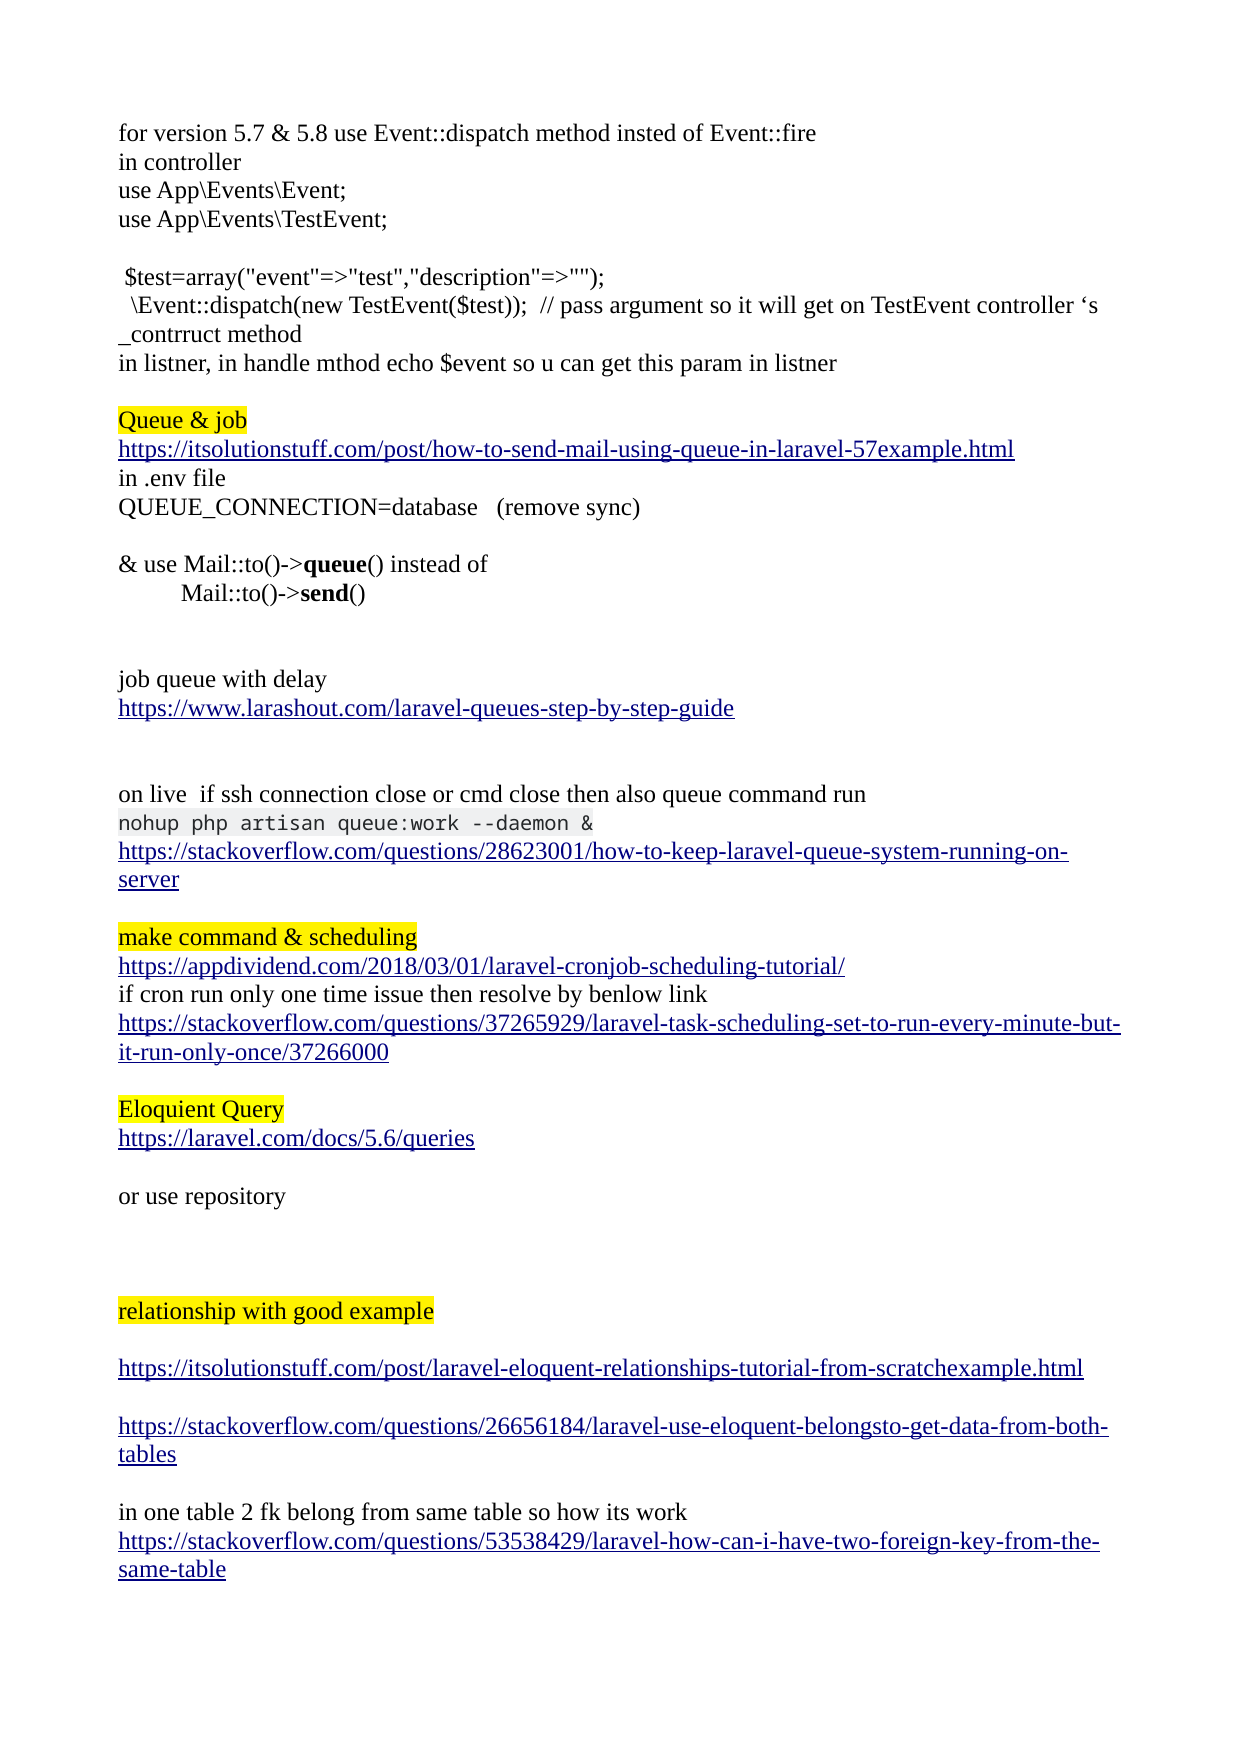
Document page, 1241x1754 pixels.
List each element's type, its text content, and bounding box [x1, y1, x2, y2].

text use App\Events\TestEvent; [118, 204, 1122, 233]
text in one table 2 fk belong from same table so how its work [118, 1497, 1122, 1526]
text in controller [118, 147, 1122, 176]
text $test=array("event"=>"test","description"=>""); [118, 262, 1122, 291]
text & use Mail::to()->queue() instead of [118, 549, 1122, 578]
text https://laravel.com/docs/5.6/queries [118, 1123, 1122, 1152]
text https://stackoverflow.com/questions/37265929/laravel-task-scheduling-set-to-run-every-minute-but-it-run-only-once/37266000 [118, 1008, 1122, 1066]
text on live if ssh connection close or cmd close then also queue command run [118, 779, 1122, 808]
text https://itsolutionstuff.com/post/laravel-eloquent-relationships-tutorial-from-scratchexample.html [118, 1353, 1122, 1382]
text for version 5.7 & 5.8 use Event::dispatch method insted of Event::fire [118, 118, 1122, 147]
text nohup php artisan queue:work --daemon & [118, 808, 1122, 836]
text https://stackoverflow.com/questions/26656184/laravel-use-eloquent-belongsto-get-data-from-both-tables [118, 1411, 1122, 1468]
text in listner, in handle mthod echo $event so u can get this param in listner [118, 348, 1122, 377]
text relationship with good example [118, 1296, 1122, 1324]
text QUEUE_CONNECTION=database (remove sync) [118, 492, 1122, 521]
text if cron run only one time issue then resolve by benlow link [118, 979, 1122, 1008]
text https://itsolutionstuff.com/post/how-to-send-mail-using-queue-in-laravel-57example.html [118, 434, 1122, 463]
text make command & scheduling [118, 922, 1122, 951]
text job queue with delay [118, 664, 1122, 693]
text Queue & job [118, 406, 1122, 434]
text \Event::dispatch(new TestEvent($test)); // pass argument so it will get on TestEvent controller ‘s _contrruct method [118, 291, 1122, 348]
text use App\Events\Event; [118, 176, 1122, 204]
text in .env file [118, 463, 1122, 492]
text or use repository [118, 1181, 1122, 1209]
text https://www.larashout.com/laravel-queues-step-by-step-guide [118, 693, 1122, 722]
text Mail::to()->send() [118, 578, 1122, 607]
text Eloquient Query [118, 1094, 1122, 1123]
text https://stackoverflow.com/questions/53538429/laravel-how-can-i-have-two-foreign-key-from-the-same-table [118, 1526, 1122, 1583]
text https://stackoverflow.com/questions/28623001/how-to-keep-laravel-queue-system-running-on-server [118, 836, 1122, 893]
text https://appdividend.com/2018/03/01/laravel-cronjob-scheduling-tutorial/ [118, 951, 1122, 979]
